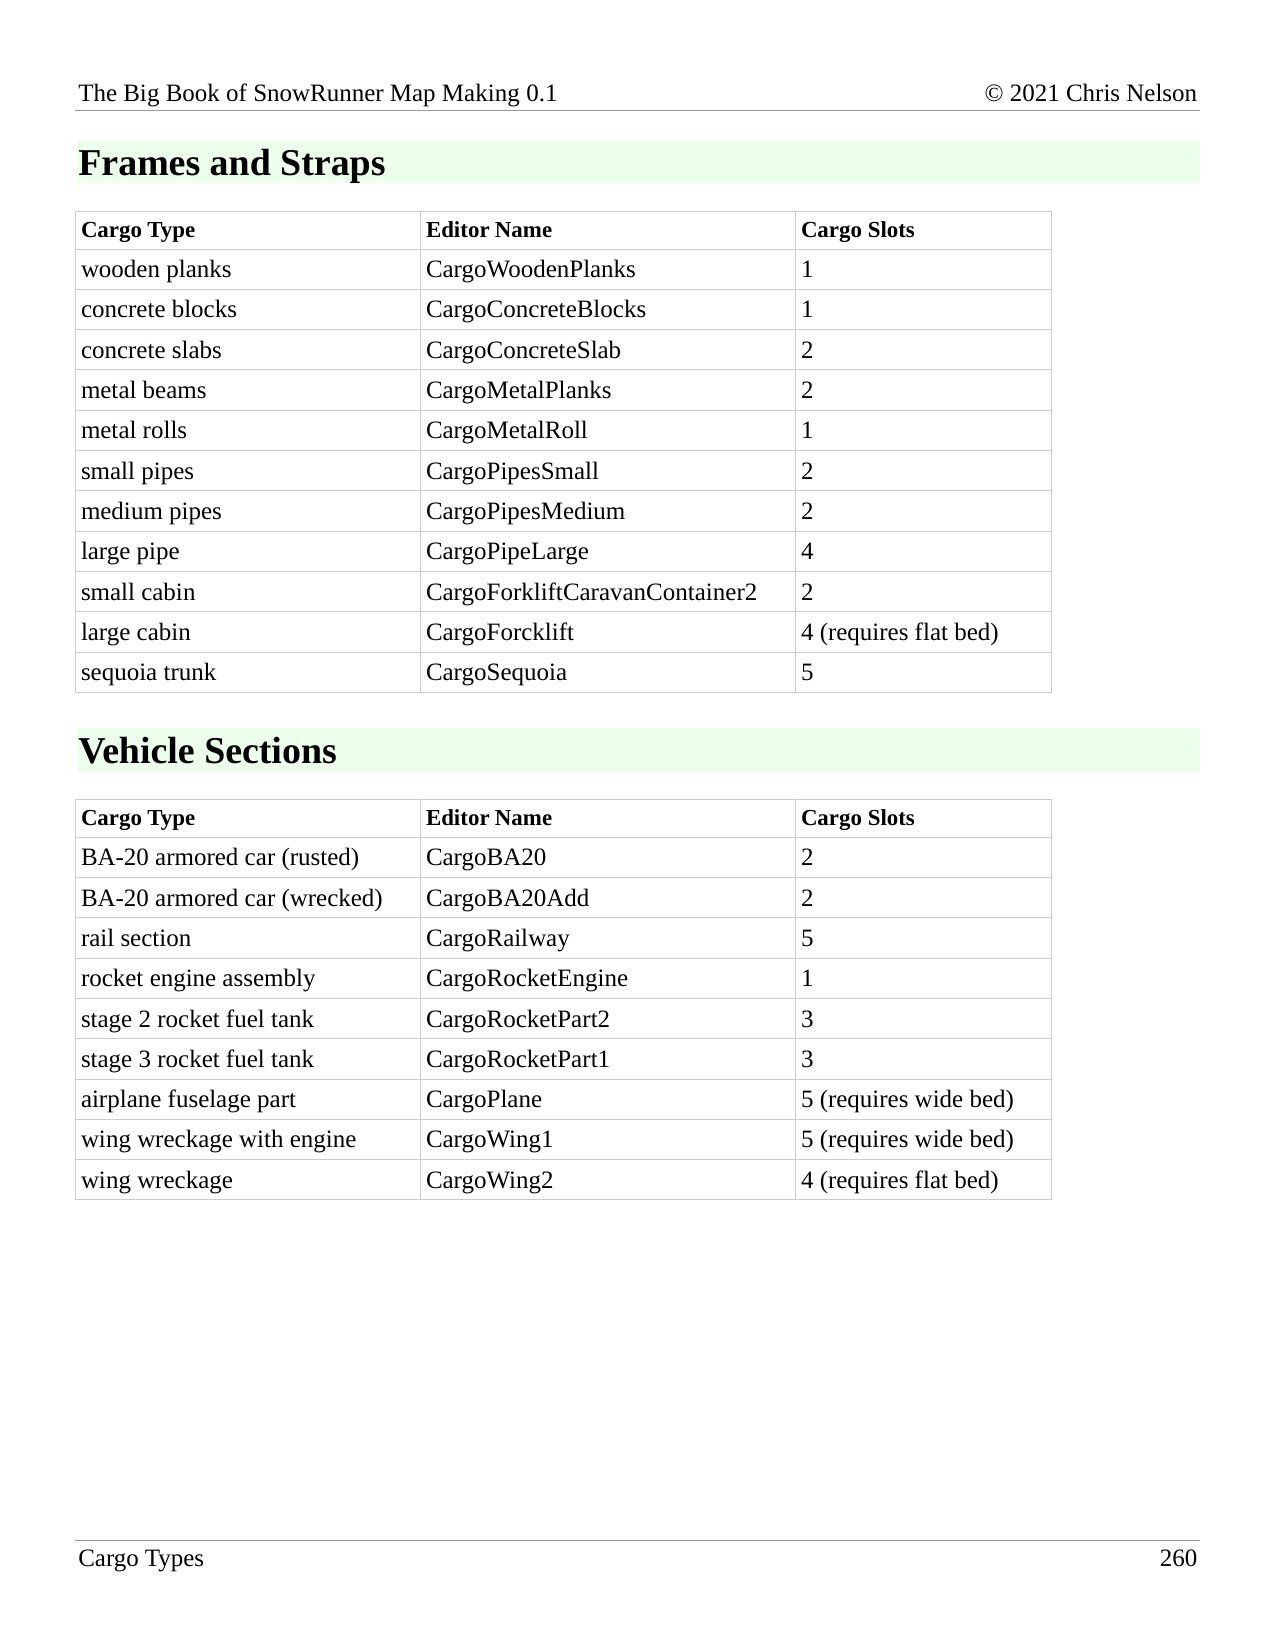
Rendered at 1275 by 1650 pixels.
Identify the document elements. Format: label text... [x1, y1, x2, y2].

table_cell 5 (requires wide bed) [796, 1120, 1051, 1159]
table_header Editor Name [421, 800, 795, 837]
table_cell metal rolls [76, 411, 420, 450]
table_cell CargoWing2 [421, 1160, 795, 1199]
table_cell CargoForcklift [421, 612, 795, 652]
table_header Cargo Slots [796, 800, 1051, 837]
table_cell 1 [796, 290, 1051, 329]
table_cell rocket engine assembly [76, 959, 420, 998]
table_cell CargoRailway [421, 918, 795, 957]
table_cell CargoBA20Add [421, 878, 795, 917]
table_cell CargoPipeLarge [421, 532, 795, 571]
table_cell CargoWoodenPlanks [421, 250, 795, 289]
table_cell concrete slabs [76, 330, 420, 369]
table_cell CargoConcreteSlab [421, 330, 795, 369]
table_cell 1 [796, 250, 1051, 289]
table_cell rail section [76, 918, 420, 957]
table_header Cargo Type [76, 212, 420, 248]
table_cell 1 [796, 411, 1051, 450]
table_cell concrete blocks [76, 290, 420, 329]
table_cell wooden planks [76, 250, 420, 289]
table_cell CargoMetalPlanks [421, 370, 795, 410]
table_cell 2 [796, 878, 1051, 917]
table_cell small cabin [76, 572, 420, 611]
table_cell large cabin [76, 612, 420, 652]
subtitle Frames and Straps [78, 140, 1200, 183]
table_cell 2 [796, 330, 1051, 369]
table_cell BA-20 armored car (rusted) [76, 838, 420, 877]
table_cell small pipes [76, 451, 420, 490]
table_cell 2 [796, 370, 1051, 410]
table_cell CargoConcreteBlocks [421, 290, 795, 329]
table_cell 5 [796, 918, 1051, 957]
table_cell BA-20 armored car (wrecked) [76, 878, 420, 917]
table_header Cargo Type [76, 800, 420, 837]
table_cell CargoMetalRoll [421, 411, 795, 450]
table_header Cargo Slots [796, 212, 1051, 248]
table_cell 3 [796, 999, 1051, 1038]
table_cell CargoForkliftCaravanContainer2 [421, 572, 795, 611]
table_cell 2 [796, 572, 1051, 611]
table_cell stage 2 rocket fuel tank [76, 999, 420, 1038]
table_cell 1 [796, 959, 1051, 998]
table_cell CargoRocketPart2 [421, 999, 795, 1038]
table_cell medium pipes [76, 491, 420, 531]
table_cell 2 [796, 451, 1051, 490]
table_cell CargoPipesSmall [421, 451, 795, 490]
table_cell large pipe [76, 532, 420, 571]
table_cell CargoRocketEngine [421, 959, 795, 998]
table_cell CargoRocketPart1 [421, 1039, 795, 1078]
table_cell 2 [796, 838, 1051, 877]
table_cell metal beams [76, 370, 420, 410]
table_cell 4 [796, 532, 1051, 571]
table_cell 5 [796, 653, 1051, 692]
table_cell CargoBA20 [421, 838, 795, 877]
table_cell stage 3 rocket fuel tank [76, 1039, 420, 1078]
table_cell sequoia trunk [76, 653, 420, 692]
table_cell 3 [796, 1039, 1051, 1078]
table_header Editor Name [421, 212, 795, 248]
table_cell wing wreckage with engine [76, 1120, 420, 1159]
table_cell CargoPipesMedium [421, 491, 795, 531]
table_cell CargoWing1 [421, 1120, 795, 1159]
table_cell airplane fuselage part [76, 1080, 420, 1119]
table_cell CargoPlane [421, 1080, 795, 1119]
table_cell 4 (requires flat bed) [796, 1160, 1051, 1199]
table_cell 4 (requires flat bed) [796, 612, 1051, 652]
table_cell 5 (requires wide bed) [796, 1080, 1051, 1119]
table_cell wing wreckage [76, 1160, 420, 1199]
subtitle Vehicle Sections [78, 728, 1200, 772]
table_cell 2 [796, 491, 1051, 531]
table_cell CargoSequoia [421, 653, 795, 692]
